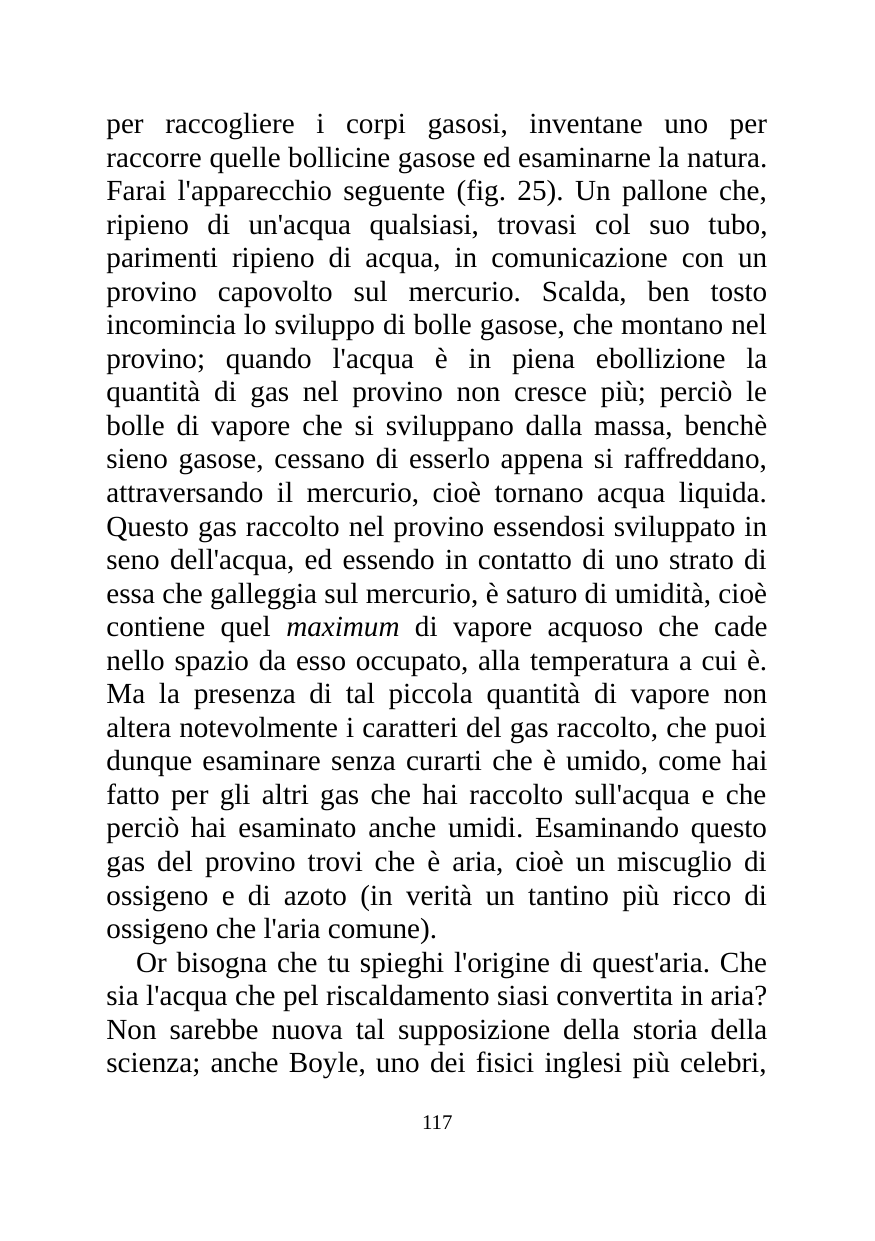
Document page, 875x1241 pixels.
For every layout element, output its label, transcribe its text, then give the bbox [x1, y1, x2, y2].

text Or bisogna che tu spieghi l'origine di quest'aria. Che sia l'acqua che pel riscaldamento siasi convertita in aria? Non sarebbe nuova tal supposizione della storia della scienza; anche Boyle, uno dei fisici inglesi più celebri, [106, 945, 768, 1079]
text per raccogliere i corpi gasosi, inventane uno per raccorre quelle bollicine gasose ed esaminarne la natura. Farai l'apparecchio seguente (fig. 25). Un pallone che, ripieno di un'acqua qualsiasi, trovasi col suo tubo, parimenti ripieno di acqua, in comunicazione con un provino capovolto sul mercurio. Scalda, ben tosto incomincia lo sviluppo di bolle gasose, che montano nel provino; quando l'acqua è in piena ebollizione la quantità di gas nel provino non cresce più; perciò le bolle di vapore che si sviluppano dalla massa, benchè sieno gasose, cessano di esserlo appena si raffreddano, attraversando il mercurio, cioè tornano acqua liquida. Questo gas raccolto nel provino essendosi sviluppato in seno dell'acqua, ed essendo in contatto di uno strato di essa che galleggia sul mercurio, è saturo di umidità, cioè contiene quel maximum di vapore acquoso che cade nello spazio da esso occupato, alla temperatura a cui è. Ma la presenza di tal piccola quantità di vapore non altera notevolmente i caratteri del gas raccolto, che puoi dunque esaminare senza curarti che è umido, come hai fatto per gli altri gas che hai raccolto sull'acqua e che perciò hai esaminato anche umidi. Esaminando questo gas del provino trovi che è aria, cioè un miscuglio di ossigeno e di azoto (in verità un tantino più ricco di ossigeno che l'aria comune). [106, 106, 768, 945]
